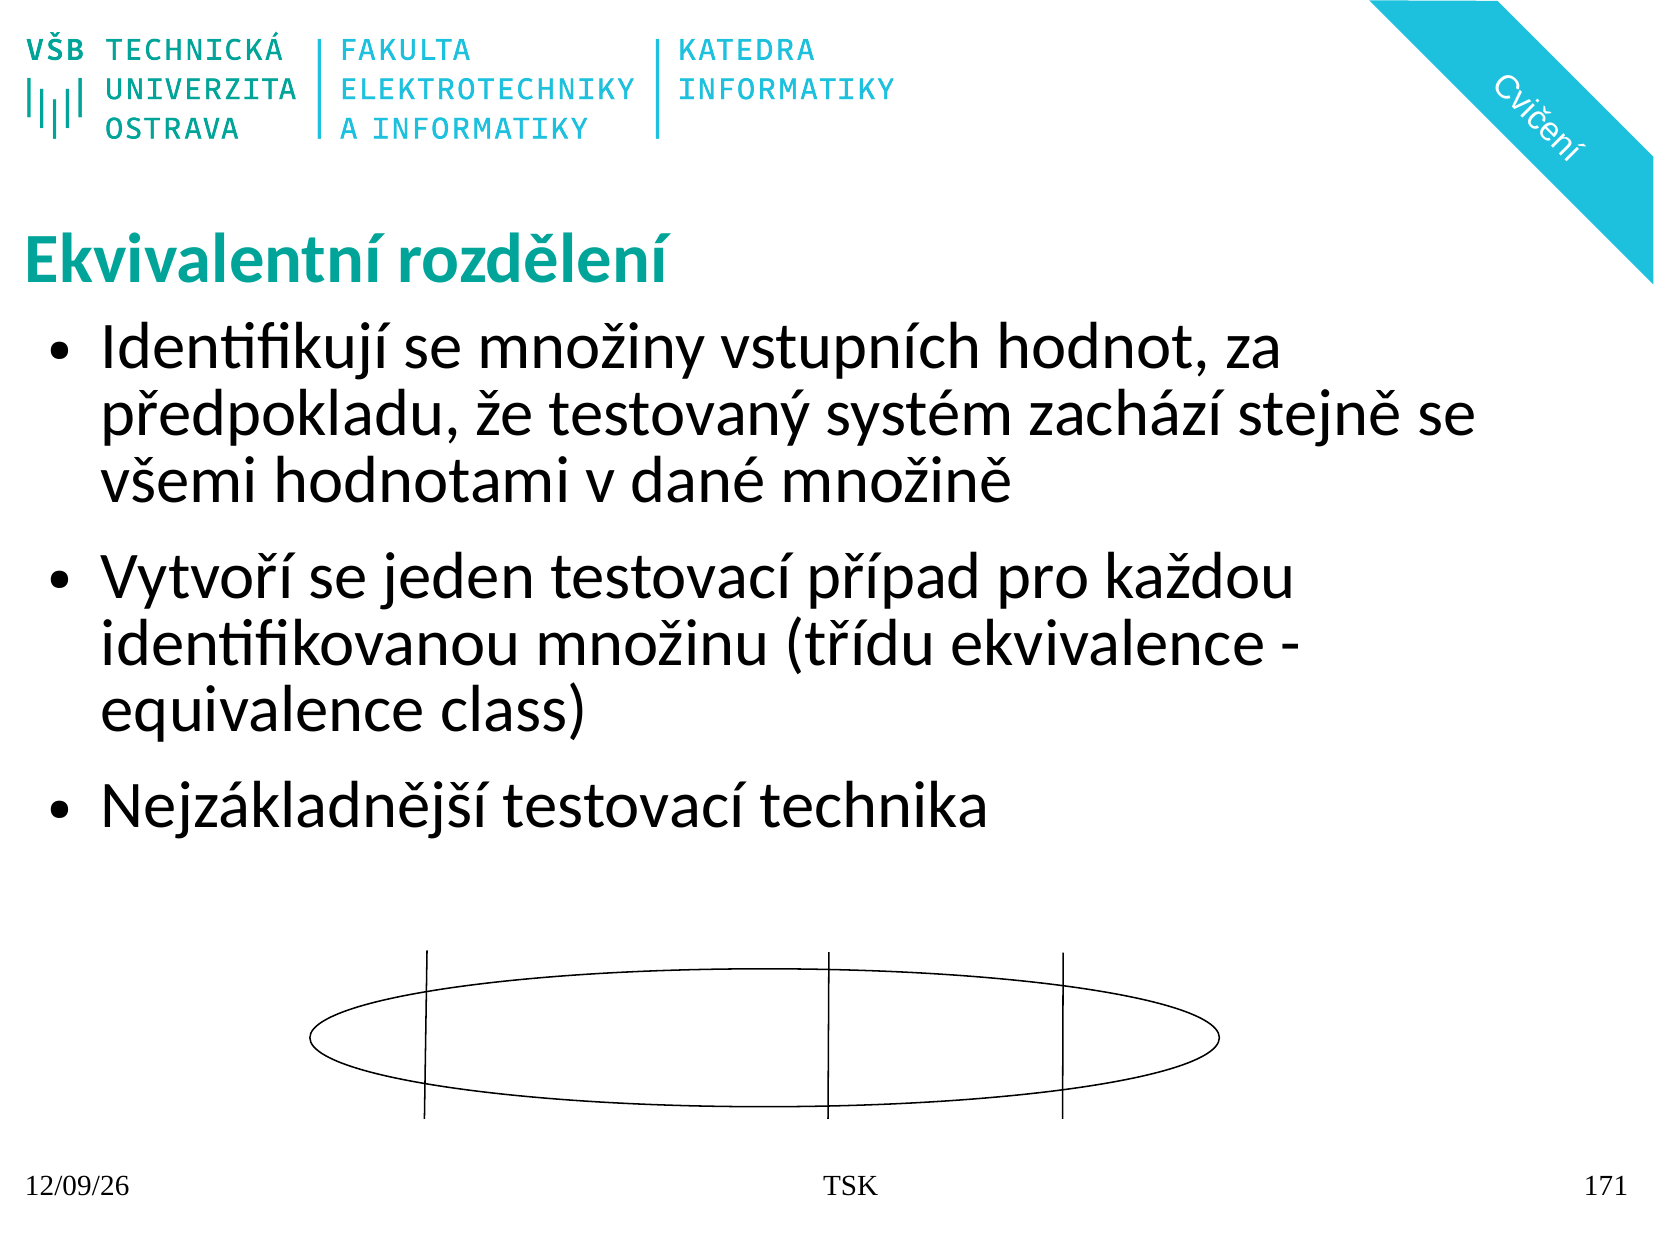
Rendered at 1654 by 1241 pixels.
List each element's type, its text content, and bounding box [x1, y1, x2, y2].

title Ekvivalentní rozdělení [24, 169, 1629, 300]
list Identifikují se množiny vstupních hodnot, za předpokladu, že testovaný systém zachází stejně se všemi hodnotami v dané množině Vytvoří se jeden testovací případ pro každou identifikovanou množinu (třídu ekvivalence - equivalence class) Nejzákladnější testovací technika [30, 318, 1629, 1146]
picture [26, 31, 894, 139]
text_box Cvičení [1369, 0, 1654, 286]
